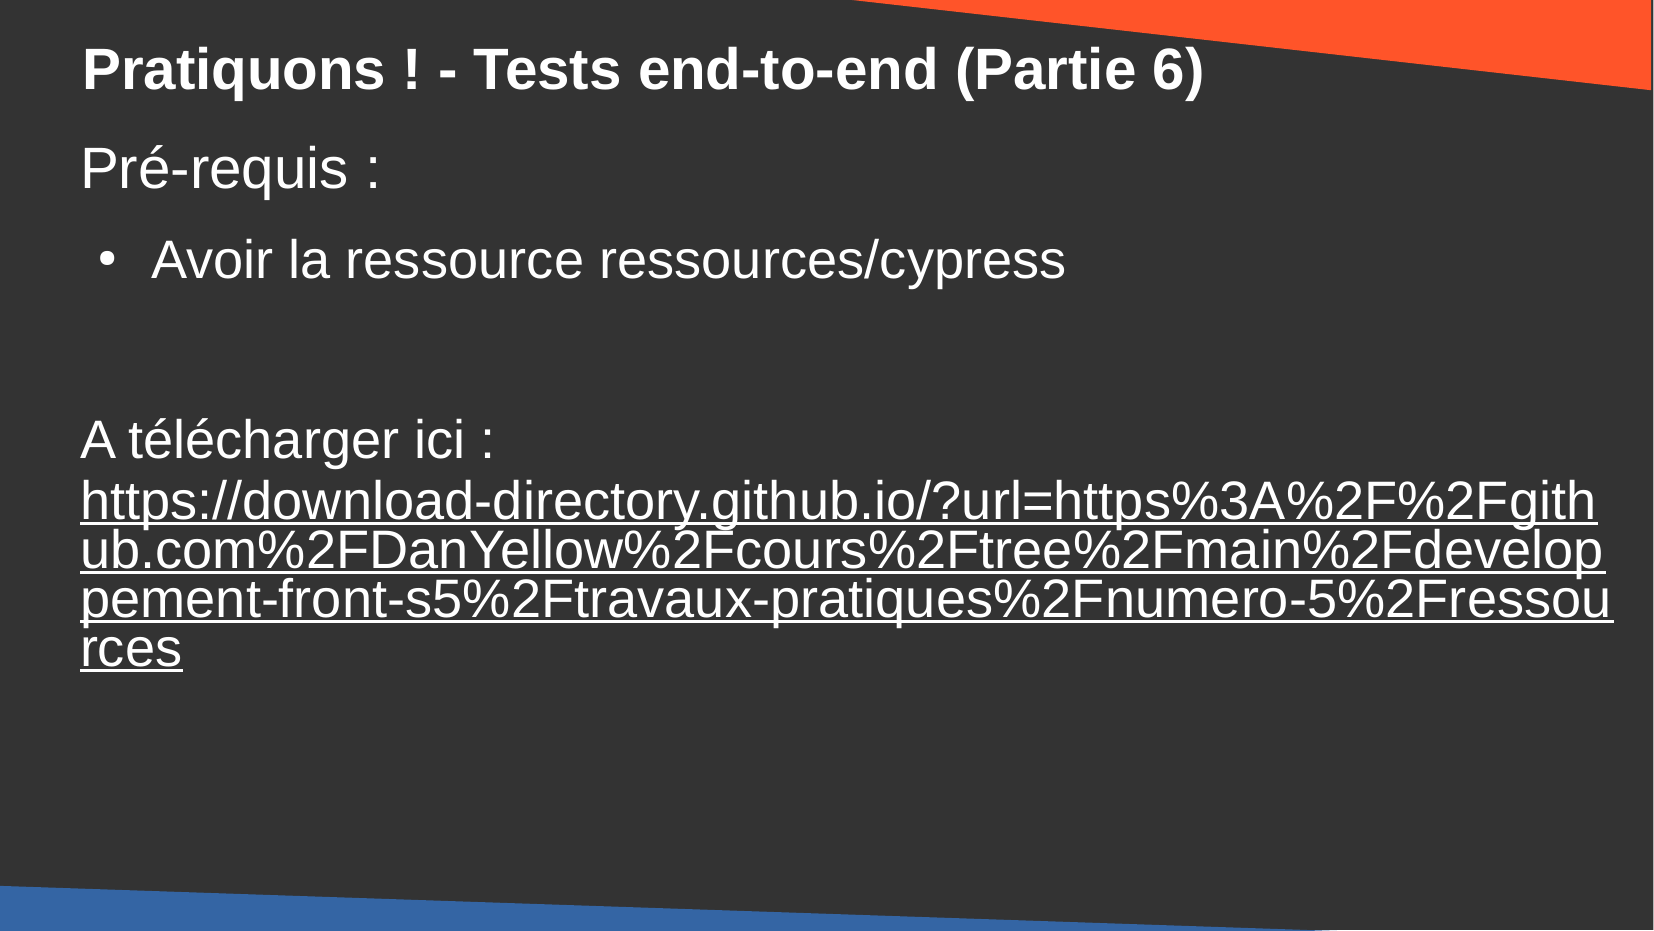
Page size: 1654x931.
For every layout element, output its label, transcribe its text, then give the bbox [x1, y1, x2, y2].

text_box [0, 885, 1337, 931]
title Pratiquons ! - Tests end-to-end (Partie 6) [82, 37, 1571, 114]
list Pré-requis : Avoir la ressource ressources/cypress A télécharger ici : https://download-directory.github.io/?url=https%3A%2F%2Fgithub.com%2FDanYellow%2Fcours%2Ftree%2Fmain%2Fdeveloppement-front-s5%2Ftravaux-pratiques%2Fnumero-5%2Fressources [80, 135, 1620, 721]
text_box [852, 0, 1652, 91]
